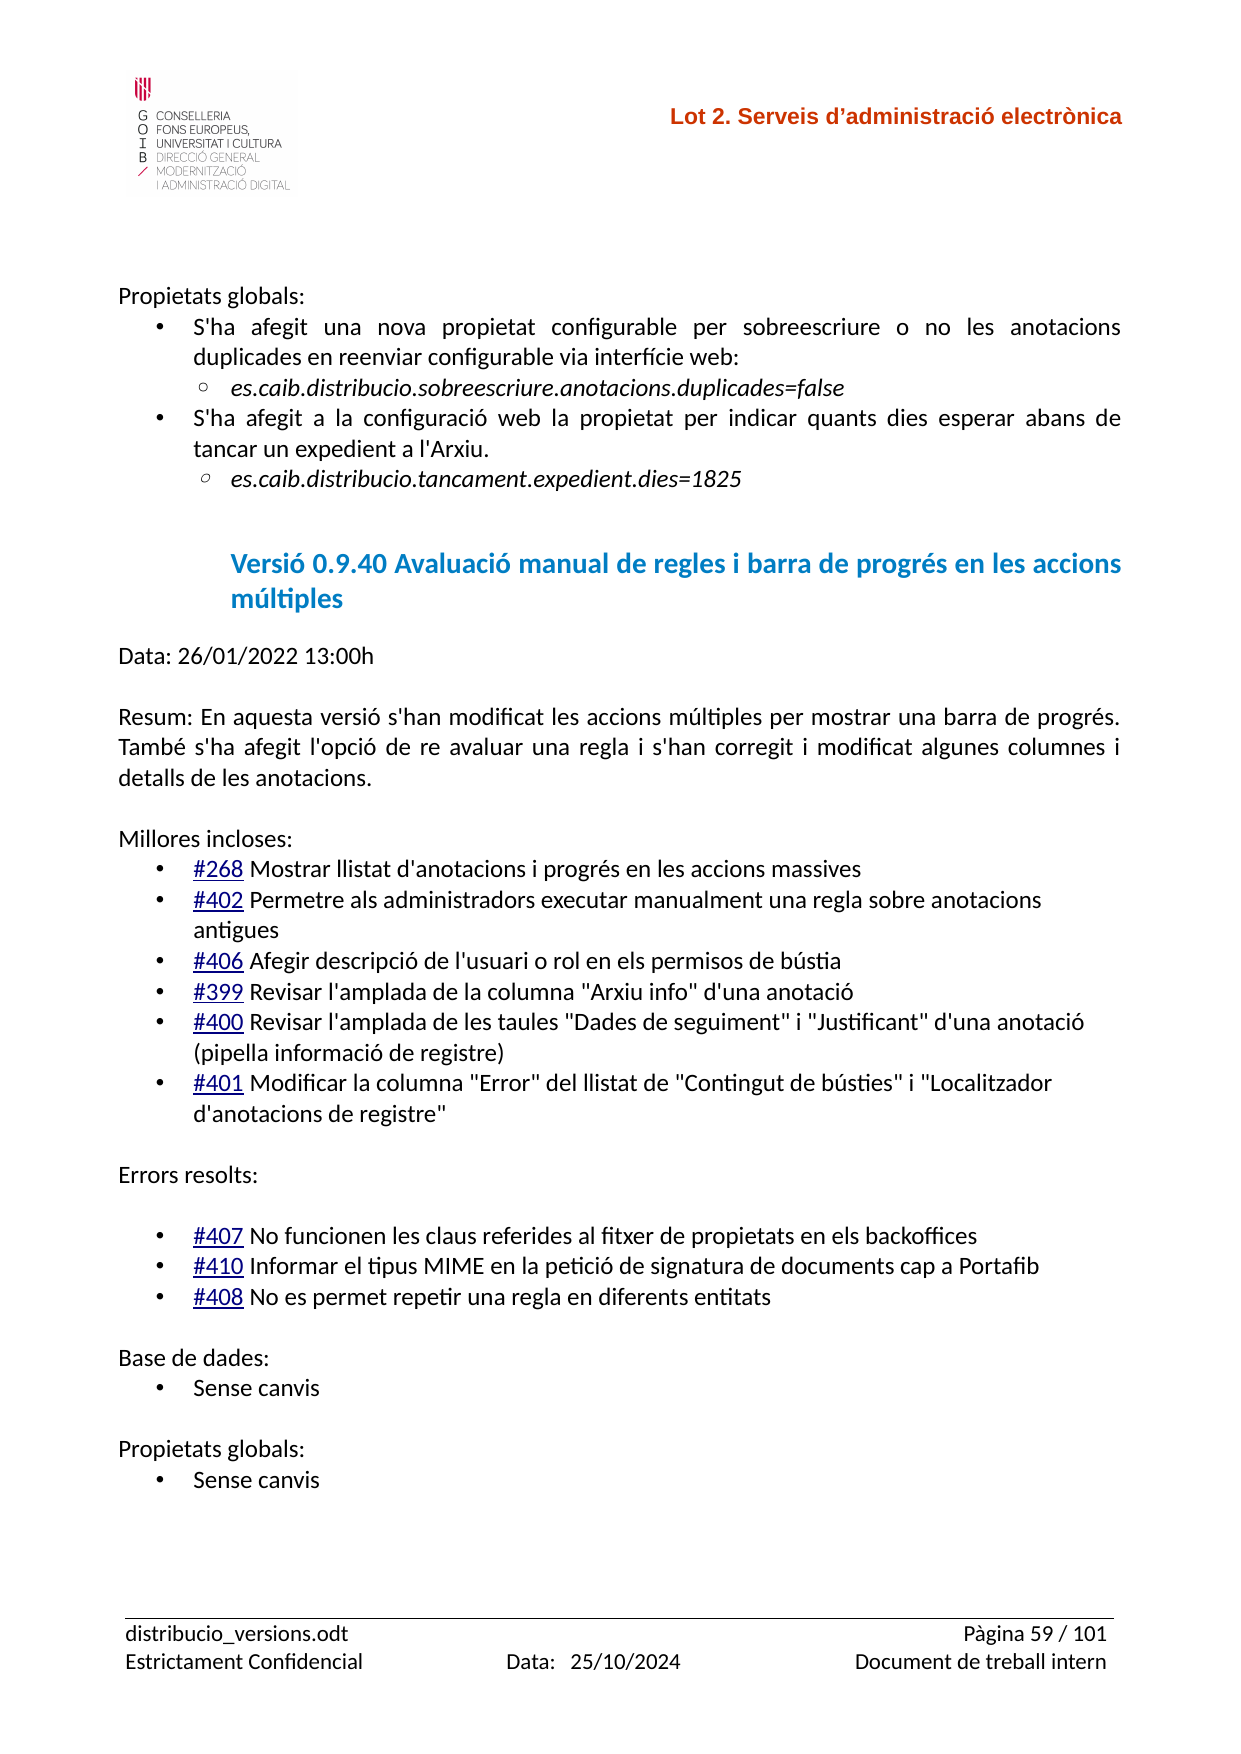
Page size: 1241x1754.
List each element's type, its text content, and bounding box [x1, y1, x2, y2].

list #399 Revisar l'amplada de la columna "Arxiu info" d'una anotació [156, 976, 1122, 1006]
list Sense canvis [156, 1464, 1122, 1494]
list #410 Informar el tipus MIME en la petició de signatura de documents cap a Portafib [156, 1250, 1122, 1281]
list #408 No es permet repetir una regla en diferents entitats [156, 1281, 1122, 1311]
list #406 Afegir descripció de l'usuari o rol en els permisos de bústia [156, 945, 1122, 976]
list #401 Modificar la columna "Error" del llistat de "Contingut de bústies" i "Localitzador d'anotacions de registre" [156, 1067, 1122, 1128]
list #268 Mostrar llistat d'anotacions i progrés en les accions massives [156, 853, 1122, 884]
list #402 Permetre als administradors executar manualment una regla sobre anotacions antigues [156, 884, 1122, 945]
list #400 Revisar l'amplada de les taules "Dades de seguiment" i "Justificant" d'una anotació (pipella informació de registre) [156, 1006, 1122, 1067]
text Propietats globals: [118, 280, 1122, 311]
text Errors resolts: [118, 1159, 1122, 1189]
subtitle Versió 0.9.40 Avaluació manual de regles i barra de progrés en les accions múltiples [153, 545, 1122, 616]
list es.caib.distribucio.sobreescriure.anotacions.duplicades=false [193, 372, 1122, 402]
text Millores incloses: [118, 823, 1122, 853]
list S'ha afegit a la configuració web la propietat per indicar quants dies esperar abans de tancar un expedient a l'Arxiu. [156, 402, 1122, 463]
list es.caib.distribucio.tancament.expedient.dies=1825 [193, 463, 1122, 494]
text Resum: En aquesta versió s'han modificat les accions múltiples per mostrar una barra de progrés. També s'ha afegit l'opció de re avaluar una regla i s'han corregit i modificat algunes columnes i detalls de les anotacions. [118, 701, 1122, 792]
list S'ha afegit una nova propietat configurable per sobreescriure o no les anotacions duplicades en reenviar configurable via interfície web: [156, 311, 1122, 372]
text Base de dades: [118, 1342, 1122, 1372]
list Sense canvis [156, 1372, 1122, 1403]
text Data: 26/01/2022 13:00h [118, 640, 1122, 670]
list #407 No funcionen les claus referides al fitxer de propietats en els backoffices [156, 1220, 1122, 1250]
picture [126, 70, 299, 197]
text Propietats globals: [118, 1433, 1122, 1464]
